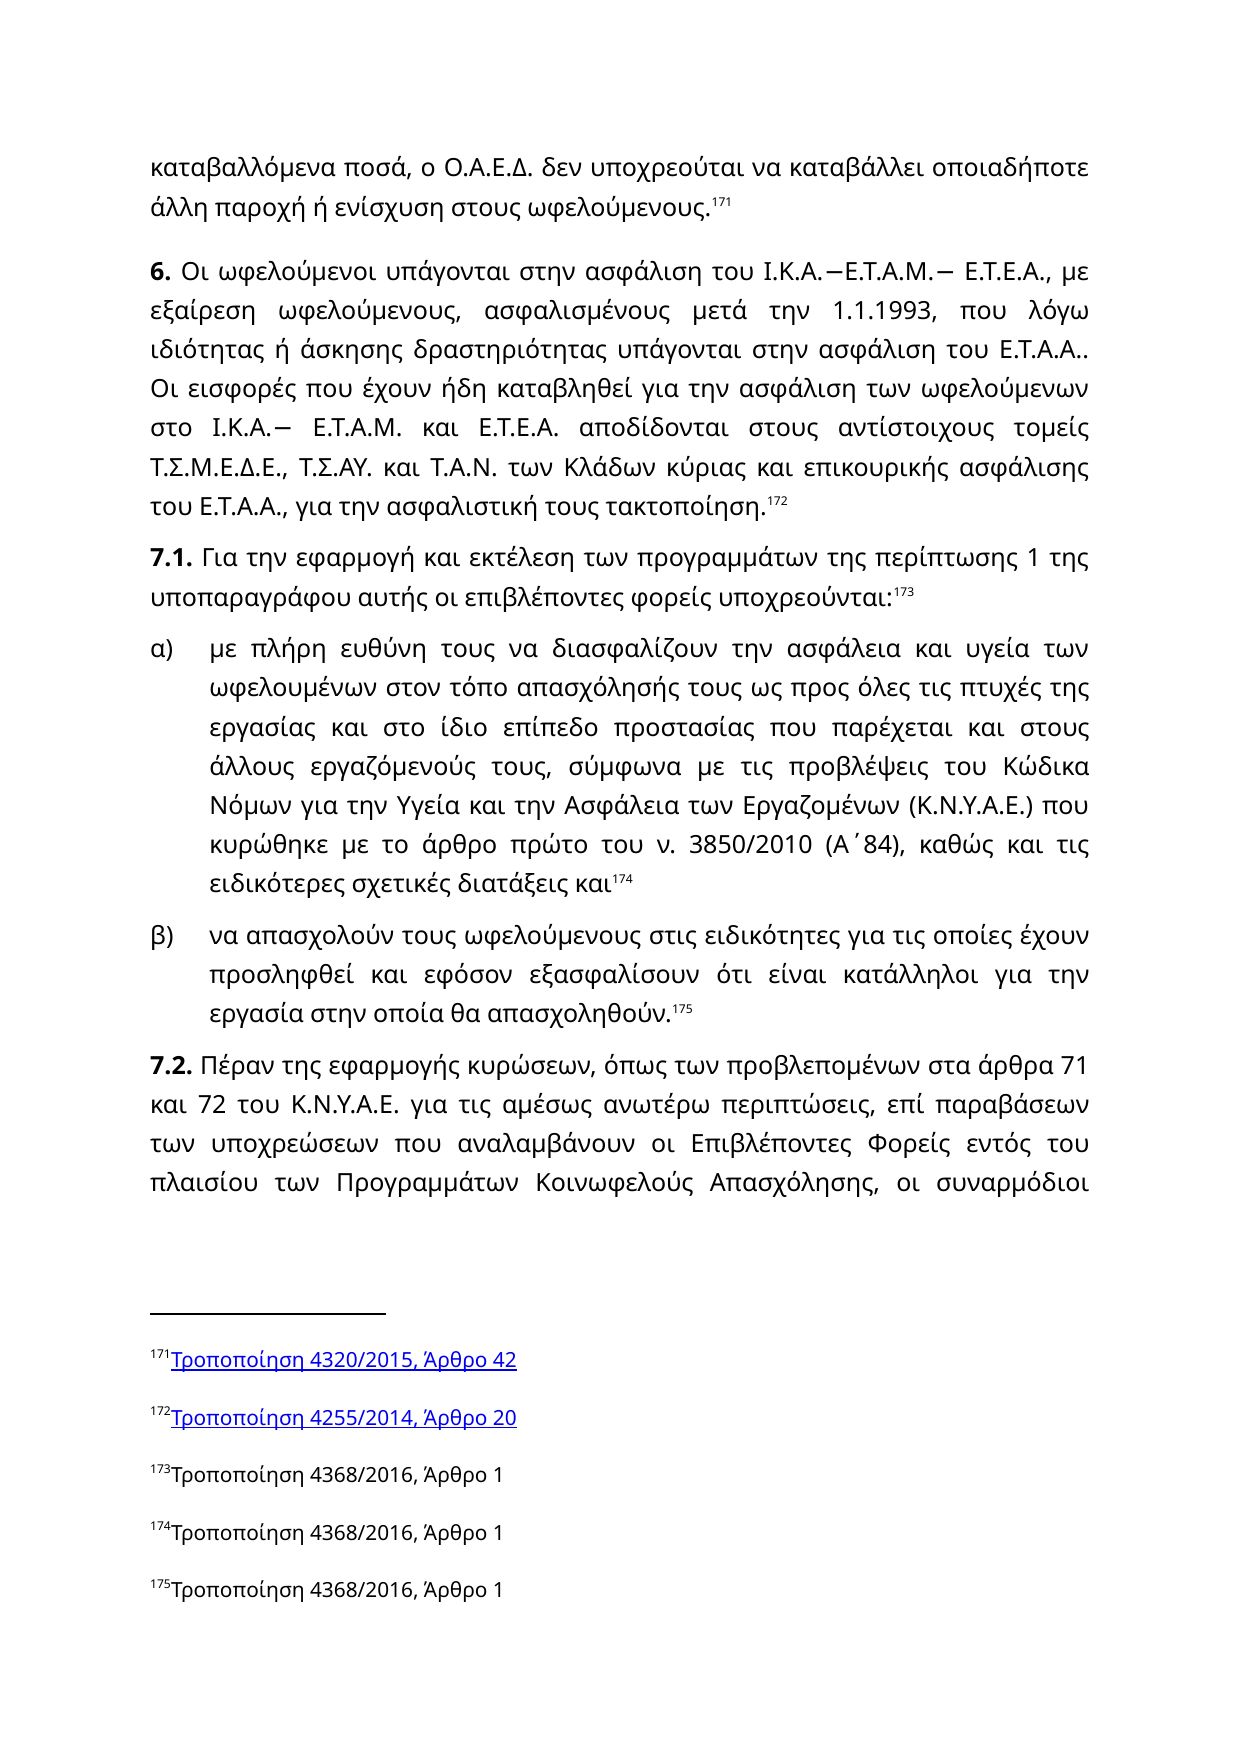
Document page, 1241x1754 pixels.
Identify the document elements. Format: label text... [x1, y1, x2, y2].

text Τροποποίηση 4320/2015, Άρθρο 42 [150, 1345, 1090, 1373]
text Τροποποίηση 4368/2016, Άρθρο 1 [150, 1576, 1090, 1604]
text Τροποποίηση 4255/2014, Άρθρο 20 [150, 1403, 1090, 1431]
text 7.1. Για την εφαρμογή και εκτέλεση των προγραμμάτων της περίπτωσης 1 της υποπαραγράφου αυτής οι επιβλέποντες φορείς υποχρεούνται: [150, 540, 1090, 613]
text 7.2. Πέραν της εφαρμογής κυρώσεων, όπως των προβλεπομένων στα άρθρα 71 και 72 του Κ.Ν.Υ.Α.Ε. για τις αμέσως ανωτέρω περιπτώσεις, επί παραβάσεων των υποχρεώσεων που αναλαμβάνουν οι Επιβλέποντες Φορείς εντός του πλαισίου των Προγραμμάτων Κοινωφελούς Απασχόλησης, οι συναρμόδιοι [150, 1047, 1090, 1199]
text 6. Οι ωφελούμενοι υπάγονται στην ασφάλιση του Ι.Κ.Α.−Ε.Τ.Α.Μ.− Ε.Τ.Ε.Α., με εξαίρεση ωφελούμενους, ασφαλισμένους μετά την 1.1.1993, που λόγω ιδιότητας ή άσκησης δραστηριότητας υπάγονται στην ασφάλιση του Ε.Τ.Α.Α.. Οι εισφορές που έχουν ήδη καταβληθεί για την ασφάλιση των ωφελούμενων στο Ι.Κ.Α.− Ε.Τ.Α.Μ. και Ε.Τ.Ε.Α. αποδίδονται στους αντίστοιχους τομείς Τ.Σ.Μ.Ε.Δ.Ε., Τ.Σ.ΑΥ. και Τ.Α.Ν. των Κλάδων κύριας και επικουρικής ασφάλισης του Ε.Τ.Α.Α., για την ασφαλιστική τους τακτοποίηση. [150, 253, 1090, 522]
text Τροποποίηση 4368/2016, Άρθρο 1 [150, 1460, 1090, 1489]
text καταβαλλόμενα ποσά, ο Ο.Α.Ε.Δ. δεν υποχρεούται να καταβάλλει οποιαδήποτε άλλη παροχή ή ενίσχυση στους ωφελούμενους. [150, 150, 1090, 223]
list α) με πλήρη ευθύνη τους να διασφαλίζουν την ασφάλεια και υγεία των ωφελουμένων στον τόπο απασχόλησής τους ως προς όλες τις πτυχές της εργασίας και στο ίδιο επίπεδο προστασίας που παρέχεται και στους άλλους εργαζόμενούς τους, σύμφωνα με τις προβλέψεις του Κώδικα Νόμων για την Υγεία και την Ασφάλεια των Εργαζομένων (Κ.Ν.Υ.Α.Ε.) που κυρώθηκε με το άρθρο πρώτο του ν. 3850/2010 (Α΄84), καθώς και τις ειδικότερες σχετικές διατάξεις και [150, 631, 1090, 900]
text Τροποποίηση 4368/2016, Άρθρο 1 [150, 1518, 1090, 1546]
list β) να απασχολούν τους ωφελούμενους στις ειδικότητες για τις οποίες έχουν προσληφθεί και εφόσον εξασφαλίσουν ότι είναι κατάλληλοι για την εργασία στην οποία θα απασχοληθούν. [150, 917, 1090, 1030]
